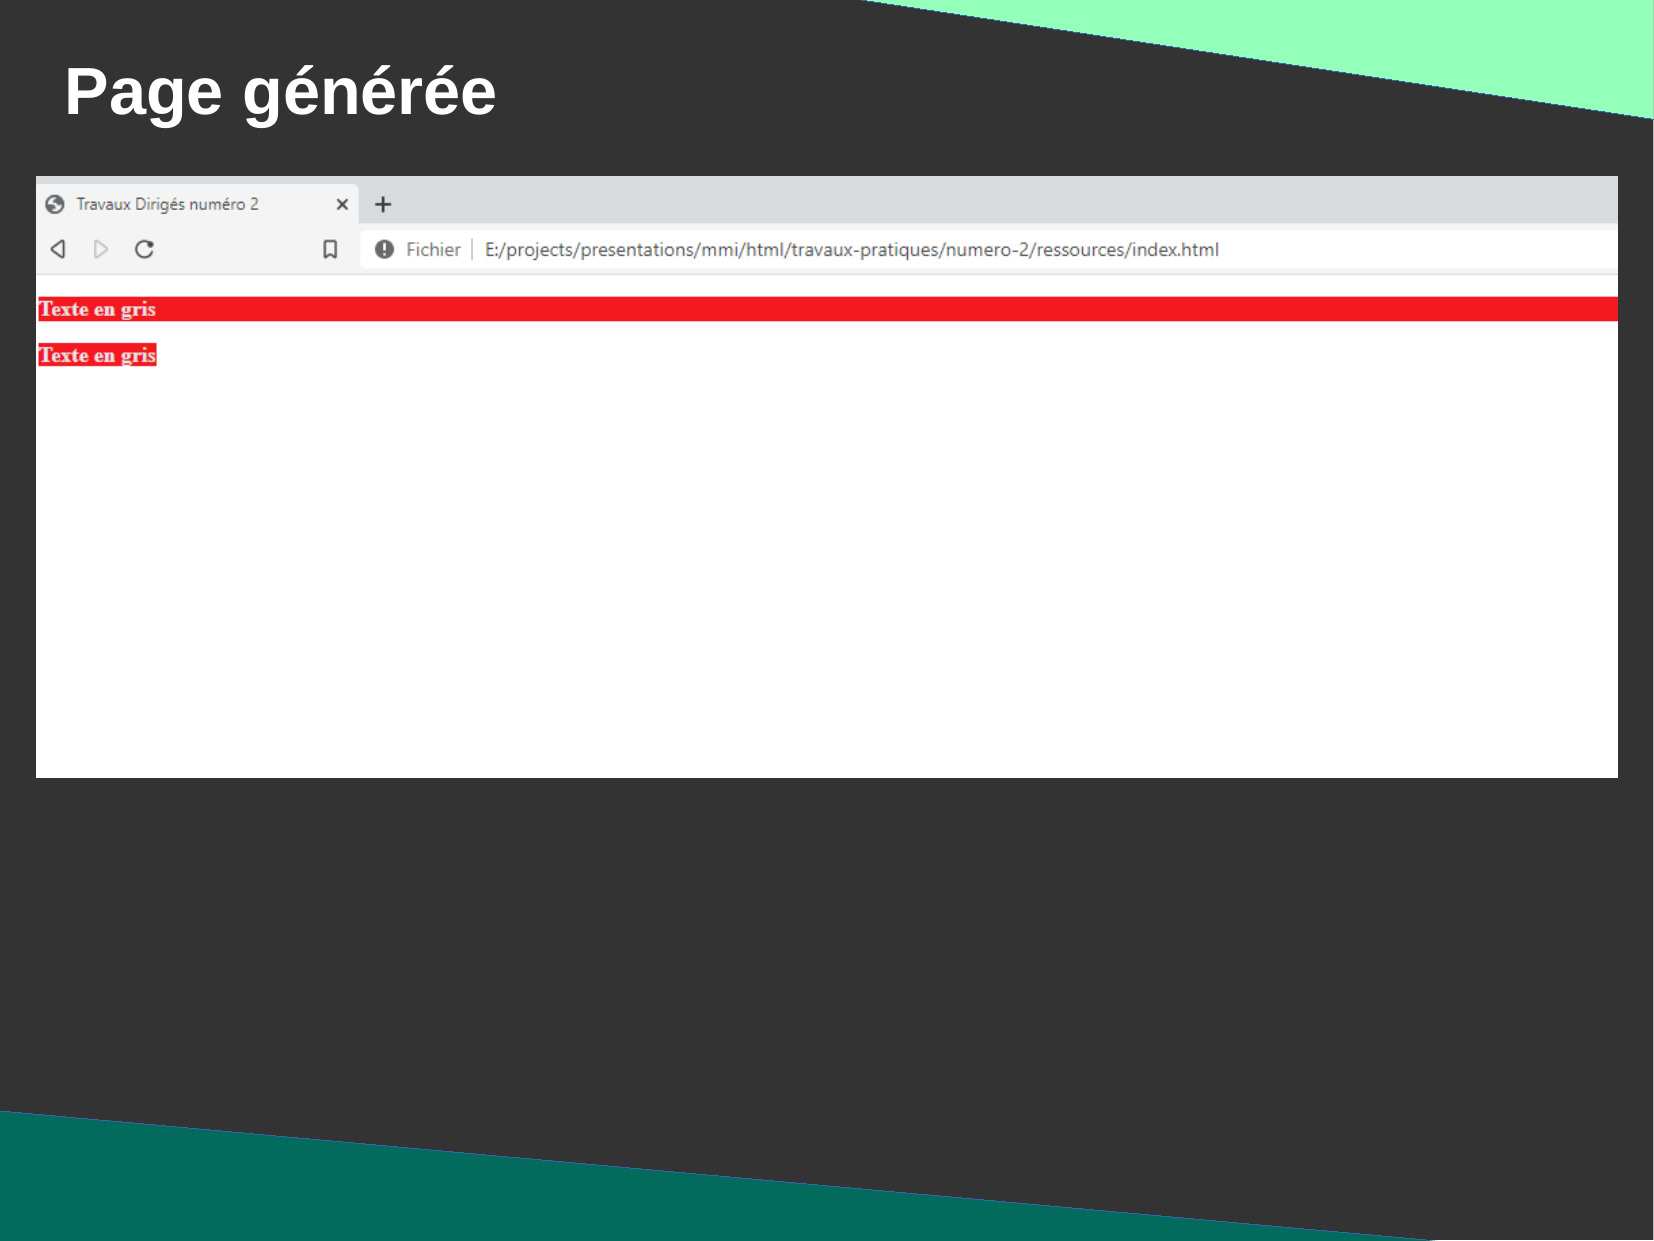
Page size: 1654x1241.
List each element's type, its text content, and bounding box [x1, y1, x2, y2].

text_box [861, 0, 1654, 120]
title Page générée [64, 54, 1553, 157]
picture [36, 176, 1618, 778]
